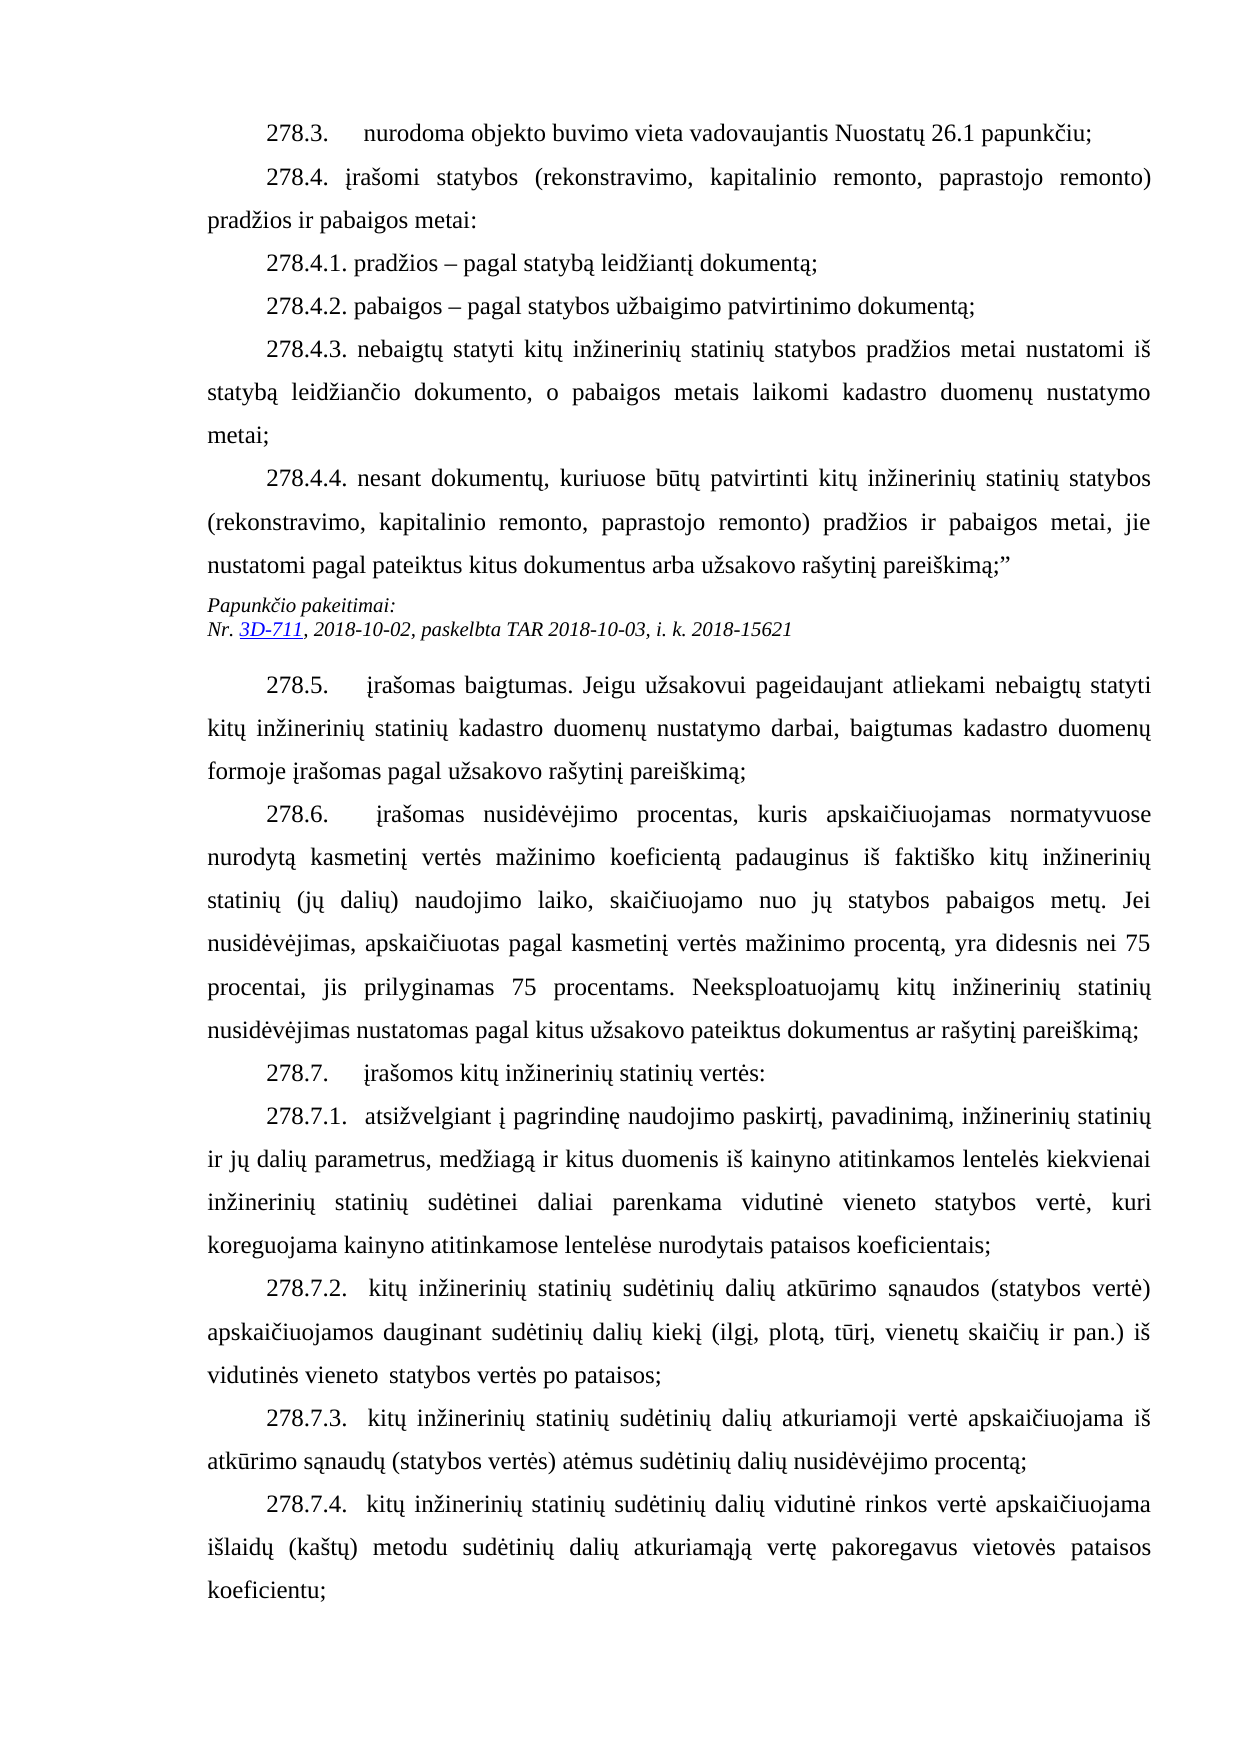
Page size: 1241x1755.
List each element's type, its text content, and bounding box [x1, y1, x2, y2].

text 278.3. nurodoma objekto buvimo vieta vadovaujantis Nuostatų 26.1 papunkčiu; [207, 118, 1152, 147]
text 278.4.3. nebaigtų statyti kitų inžinerinių statinių statybos pradžios metai nustatomi iš statybą leidžiančio dokumento, o pabaigos metais laikomi kadastro duomenų nustatymo metai; [207, 334, 1152, 449]
text 278.4.4. nesant dokumentų, kuriuose būtų patvirtinti kitų inžinerinių statinių statybos (rekonstravimo, kapitalinio remonto, paprastojo remonto) pradžios ir pabaigos metai, jie nustatomi pagal pateiktus kitus dokumentus arba užsakovo rašytinį pareiškimą;” [207, 463, 1152, 578]
text 278.5. įrašomas baigtumas. Jeigu užsakovui pageidaujant atliekami nebaigtų statyti kitų inžinerinių statinių kadastro duomenų nustatymo darbai, baigtumas kadastro duomenų formoje įrašomas pagal užsakovo rašytinį pareiškimą; [207, 670, 1152, 785]
text 278.7.4. kitų inžinerinių statinių sudėtinių dalių vidutinė rinkos vertė apskaičiuojama išlaidų (kaštų) metodu sudėtinių dalių atkuriamąją vertę pakoregavus vietovės pataisos koeficientu; [207, 1489, 1152, 1604]
text Nr. 3D-711, 2018-10-02, paskelbta TAR 2018-10-03, i. k. 2018-15621 [207, 617, 1152, 641]
text 278.4.1. pradžios – pagal statybą leidžiantį dokumentą; [207, 248, 1152, 277]
text 278.7.2. kitų inžinerinių statinių sudėtinių dalių atkūrimo sąnaudos (statybos vertė) apskaičiuojamos dauginant sudėtinių dalių kiekį (ilgį, plotą, tūrį, vienetų skaičių ir pan.) iš vidutinės vieneto statybos vertės po pataisos; [207, 1273, 1152, 1388]
text 278.4.2. pabaigos – pagal statybos užbaigimo patvirtinimo dokumentą; [207, 291, 1152, 320]
text 278.7.3. kitų inžinerinių statinių sudėtinių dalių atkuriamoji vertė apskaičiuojama iš atkūrimo sąnaudų (statybos vertės) atėmus sudėtinių dalių nusidėvėjimo procentą; [207, 1403, 1152, 1475]
text Papunkčio pakeitimai: [207, 593, 1152, 617]
text 278.4. įrašomi statybos (rekonstravimo, kapitalinio remonto, paprastojo remonto) pradžios ir pabaigos metai: [207, 162, 1152, 233]
text 278.7. įrašomos kitų inžinerinių statinių vertės: [207, 1058, 1152, 1087]
text 278.7.1. atsižvelgiant į pagrindinę naudojimo paskirtį, pavadinimą, inžinerinių statinių ir jų dalių parametrus, medžiagą ir kitus duomenis iš kainyno atitinkamos lentelės kiekvienai inžinerinių statinių sudėtinei daliai parenkama vidutinė vieneto statybos vertė, kuri koreguojama kainyno atitinkamose lentelėse nurodytais pataisos koeficientais; [207, 1101, 1152, 1259]
text 278.6. įrašomas nusidėvėjimo procentas, kuris apskaičiuojamas normatyvuose nurodytą kasmetinį vertės mažinimo koeficientą padauginus iš faktiško kitų inžinerinių statinių (jų dalių) naudojimo laiko, skaičiuojamo nuo jų statybos pabaigos metų. Jei nusidėvėjimas, apskaičiuotas pagal kasmetinį vertės mažinimo procentą, yra didesnis nei 75 procentai, jis prilyginamas 75 procentams. Neeksploatuojamų kitų inžinerinių statinių nusidėvėjimas nustatomas pagal kitus užsakovo pateiktus dokumentus ar rašytinį pareiškimą; [207, 799, 1152, 1043]
